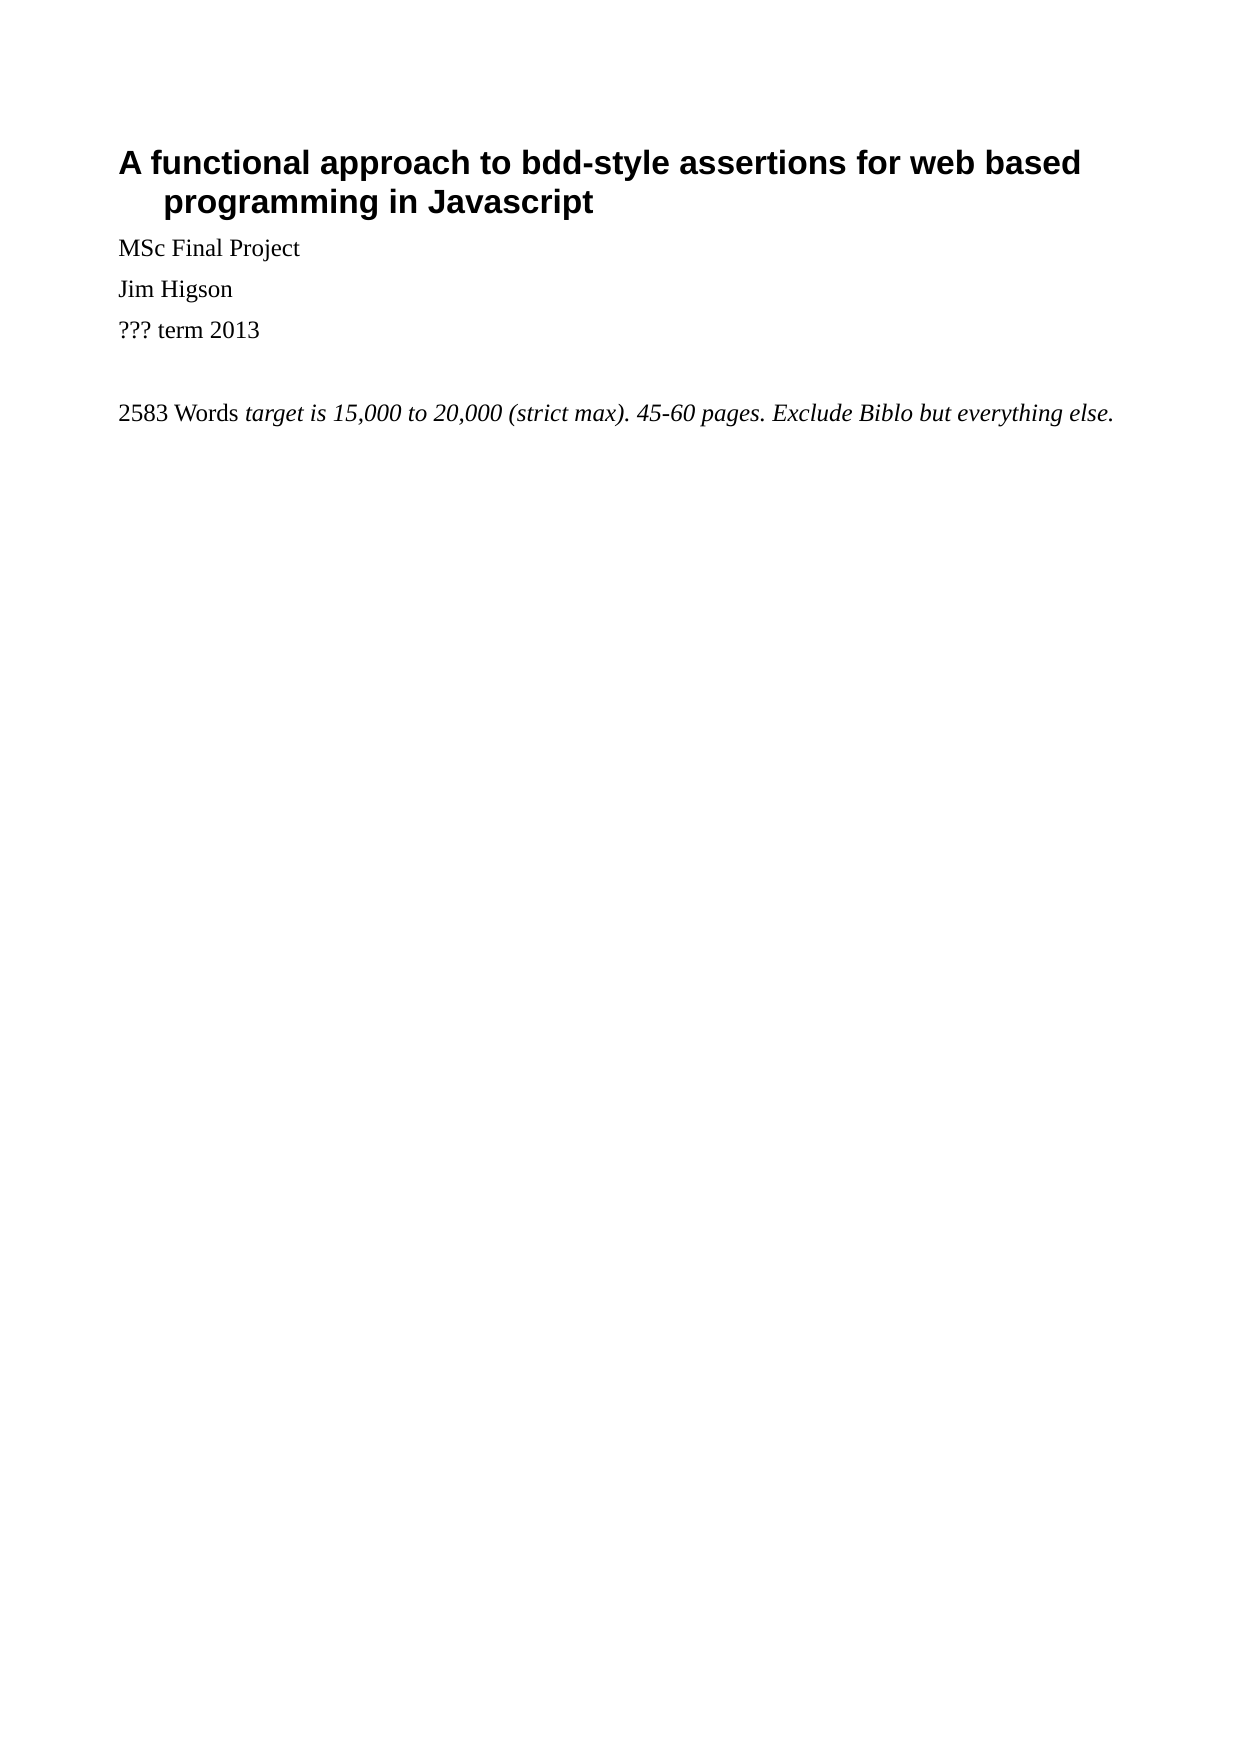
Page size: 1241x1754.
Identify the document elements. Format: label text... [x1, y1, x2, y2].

text 2583 Words target is 15,000 to 20,000 (strict max). 45-60 pages. Exclude Biblo but everything else. [118, 398, 1122, 427]
text Jim Higson [118, 274, 1122, 303]
text MSc Final Project [118, 233, 1122, 262]
subtitle A functional approach to bdd-style assertions for web based programming in Javascript [118, 143, 1122, 220]
text ??? term 2013 [118, 315, 1122, 344]
